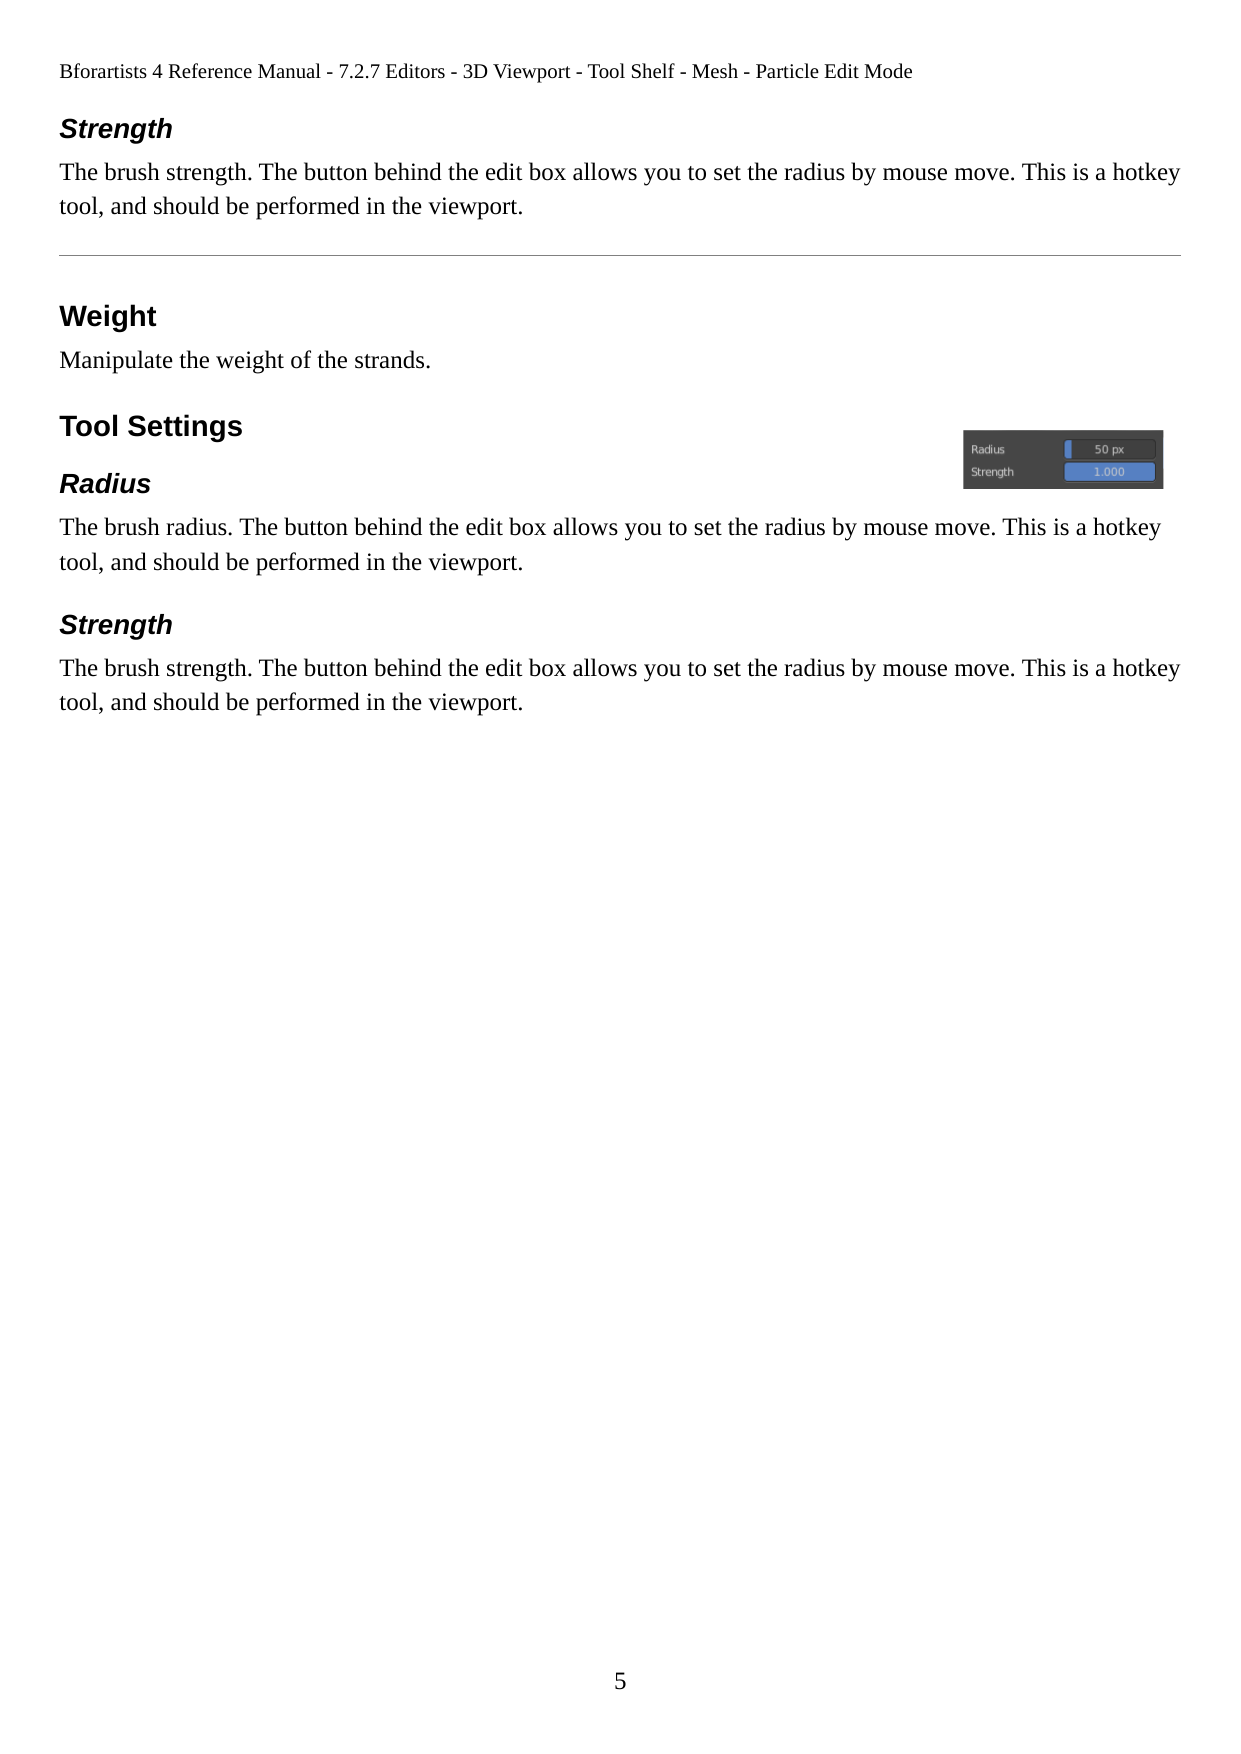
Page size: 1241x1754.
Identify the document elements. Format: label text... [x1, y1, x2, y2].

subtitle Tool Settings [59, 409, 1181, 443]
subtitle Strength [59, 113, 1181, 144]
subtitle Strength [59, 608, 1181, 640]
subtitle Weight [59, 299, 1181, 333]
text The brush radius. The button behind the edit box allows you to set the radius by mouse move. This is a hotkey tool, and should be performed in the viewport. [59, 512, 1181, 576]
text Manipulate the weight of the strands. [59, 346, 1181, 374]
subtitle Radius [59, 468, 1181, 500]
text The brush strength. The button behind the edit box allows you to set the radius by mouse move. This is a hotkey tool, and should be performed in the viewport. [59, 653, 1181, 716]
text The brush strength. The button behind the edit box allows you to set the radius by mouse move. This is a hotkey tool, and should be performed in the viewport. [59, 157, 1181, 220]
picture [963, 430, 1164, 489]
